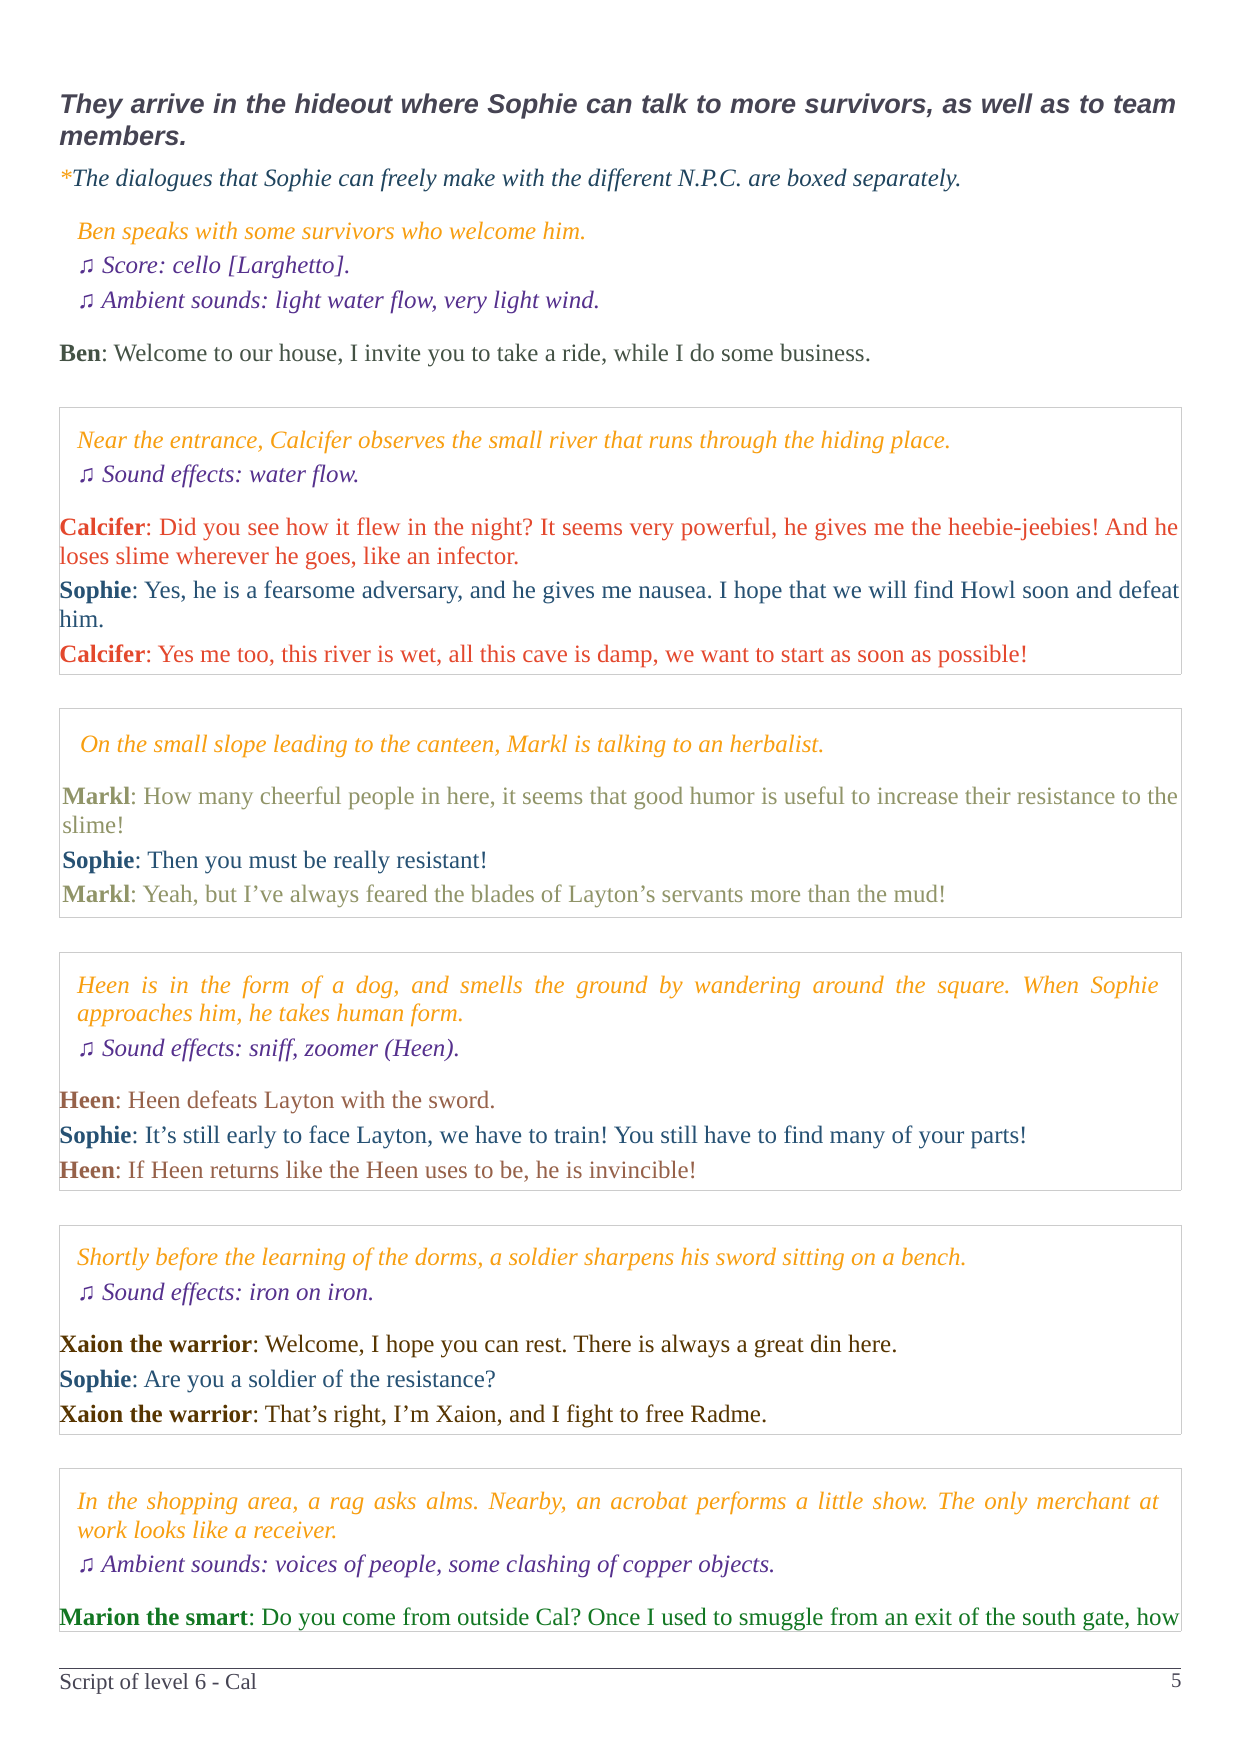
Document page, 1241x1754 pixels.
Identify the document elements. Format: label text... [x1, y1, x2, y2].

text Ben: Welcome to our house, I invite you to take a ride, while I do some business. [59, 338, 1181, 366]
subtitle They arrive in the hideout where Sophie can talk to more survivors, as well as to team members. [59, 88, 1181, 151]
table_header Heen is in the form of a dog, and smells the ground by wandering around the square. When Sophie approaches him, he takes human form. ♫ Sound effects: sniff, zoomer (Heen). Heen: Heen defeats Layton with the sword. Sophie: It’s still early to face Layton, we have to train! You still have to find many of your parts! Heen: If Heen returns like the Heen uses to be, he is invincible! [60, 953, 1181, 1190]
text *The dialogues that Sophie can freely make with the different N.P.C. are boxed separately. [59, 163, 1181, 192]
text Ben speaks with some survivors who welcome him. [59, 198, 1181, 233]
text ♫ Ambient sounds: light water flow, very light wind. [59, 268, 1181, 332]
table_header Shortly before the learning of the dorms, a soldier sharpens his sword sitting on a bench. ♫ Sound effects: iron on iron. Xaion the warrior: Welcome, I hope you can rest. There is always a great din here. Sophie: Are you a soldier of the resistance? Xaion the warrior: That’s right, I’m Xaion, and I fight to free Radme. [60, 1226, 1181, 1433]
text ♫ Score: cello [Larghetto]. [59, 233, 1181, 268]
table_header On the small slope leading to the canteen, Markl is talking to an herbalist. Markl: How many cheerful people in here, it seems that good humor is useful to increase their resistance to the slime! Sophie: Then you must be really resistant! Markl: Yeah, but I’ve always feared the blades of Layton’s servants more than the mud! [60, 709, 1181, 917]
table_header In the shopping area, a rag asks alms. Nearby, an acrobat performs a little show. The only merchant at work looks like a receiver. ♫ Ambient sounds: voices of people, some clashing of copper objects. Marion the smart: Do you come from outside Cal? Once I used to smuggle from an exit of the south gate, how [60, 1469, 1181, 1631]
table_header Near the entrance, Calcifer observes the small river that runs through the hiding place. ♫ Sound effects: water flow. Calcifer: Did you see how it flew in the night? It seems very powerful, he gives me the heebie-jeebies! And he loses slime wherever he goes, like an infector. Sophie: Yes, he is a fearsome adversary, and he gives me nausea. I hope that we will find Howl soon and defeat him. Calcifer: Yes me too, this river is wet, all this cave is damp, we want to start as soon as possible! [60, 408, 1181, 673]
